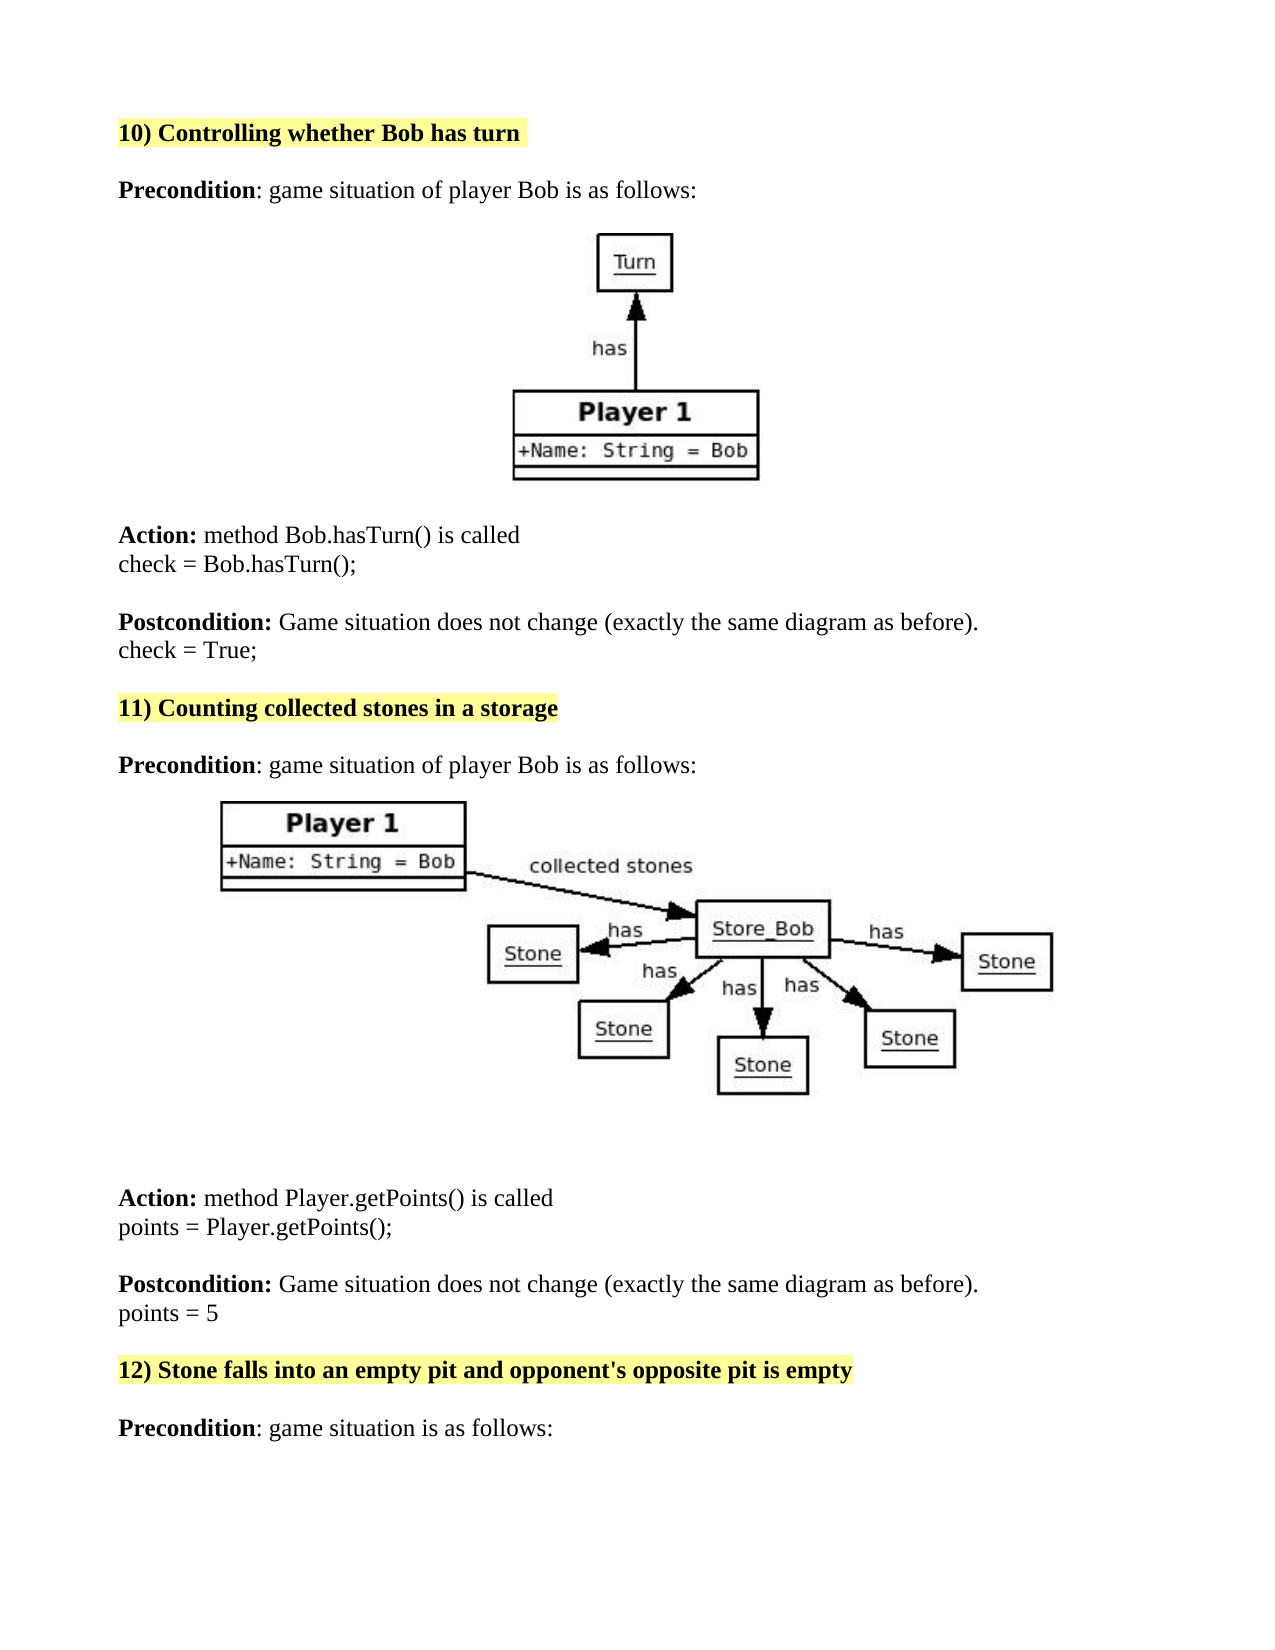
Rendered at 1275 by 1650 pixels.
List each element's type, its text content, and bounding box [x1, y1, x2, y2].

picture [512, 233, 763, 484]
text Precondition: game situation of player Bob is as follows: [118, 176, 1157, 204]
text Precondition: game situation is as follows: [118, 1413, 1157, 1442]
text check = Bob.hasTurn(); [118, 549, 1157, 578]
text Action: method Bob.hasTurn() is called [118, 521, 1157, 549]
picture [220, 801, 1055, 1097]
text Action: method Player.getPoints() is called [118, 1183, 1157, 1212]
text Postcondition: Game situation does not change (exactly the same diagram as before). [118, 607, 1157, 636]
text check = True; [118, 636, 1157, 664]
text Precondition: game situation of player Bob is as follows: [118, 751, 1157, 779]
text points = Player.getPoints(); [118, 1212, 1157, 1240]
text 12) Stone falls into an empty pit and opponent's opposite pit is empty [118, 1355, 1157, 1384]
text Postcondition: Game situation does not change (exactly the same diagram as before). [118, 1269, 1157, 1298]
text 11) Counting collected stones in a storage [118, 693, 1157, 722]
text 10) Controlling whether Bob has turn [118, 118, 1157, 147]
text points = 5 [118, 1298, 1157, 1327]
